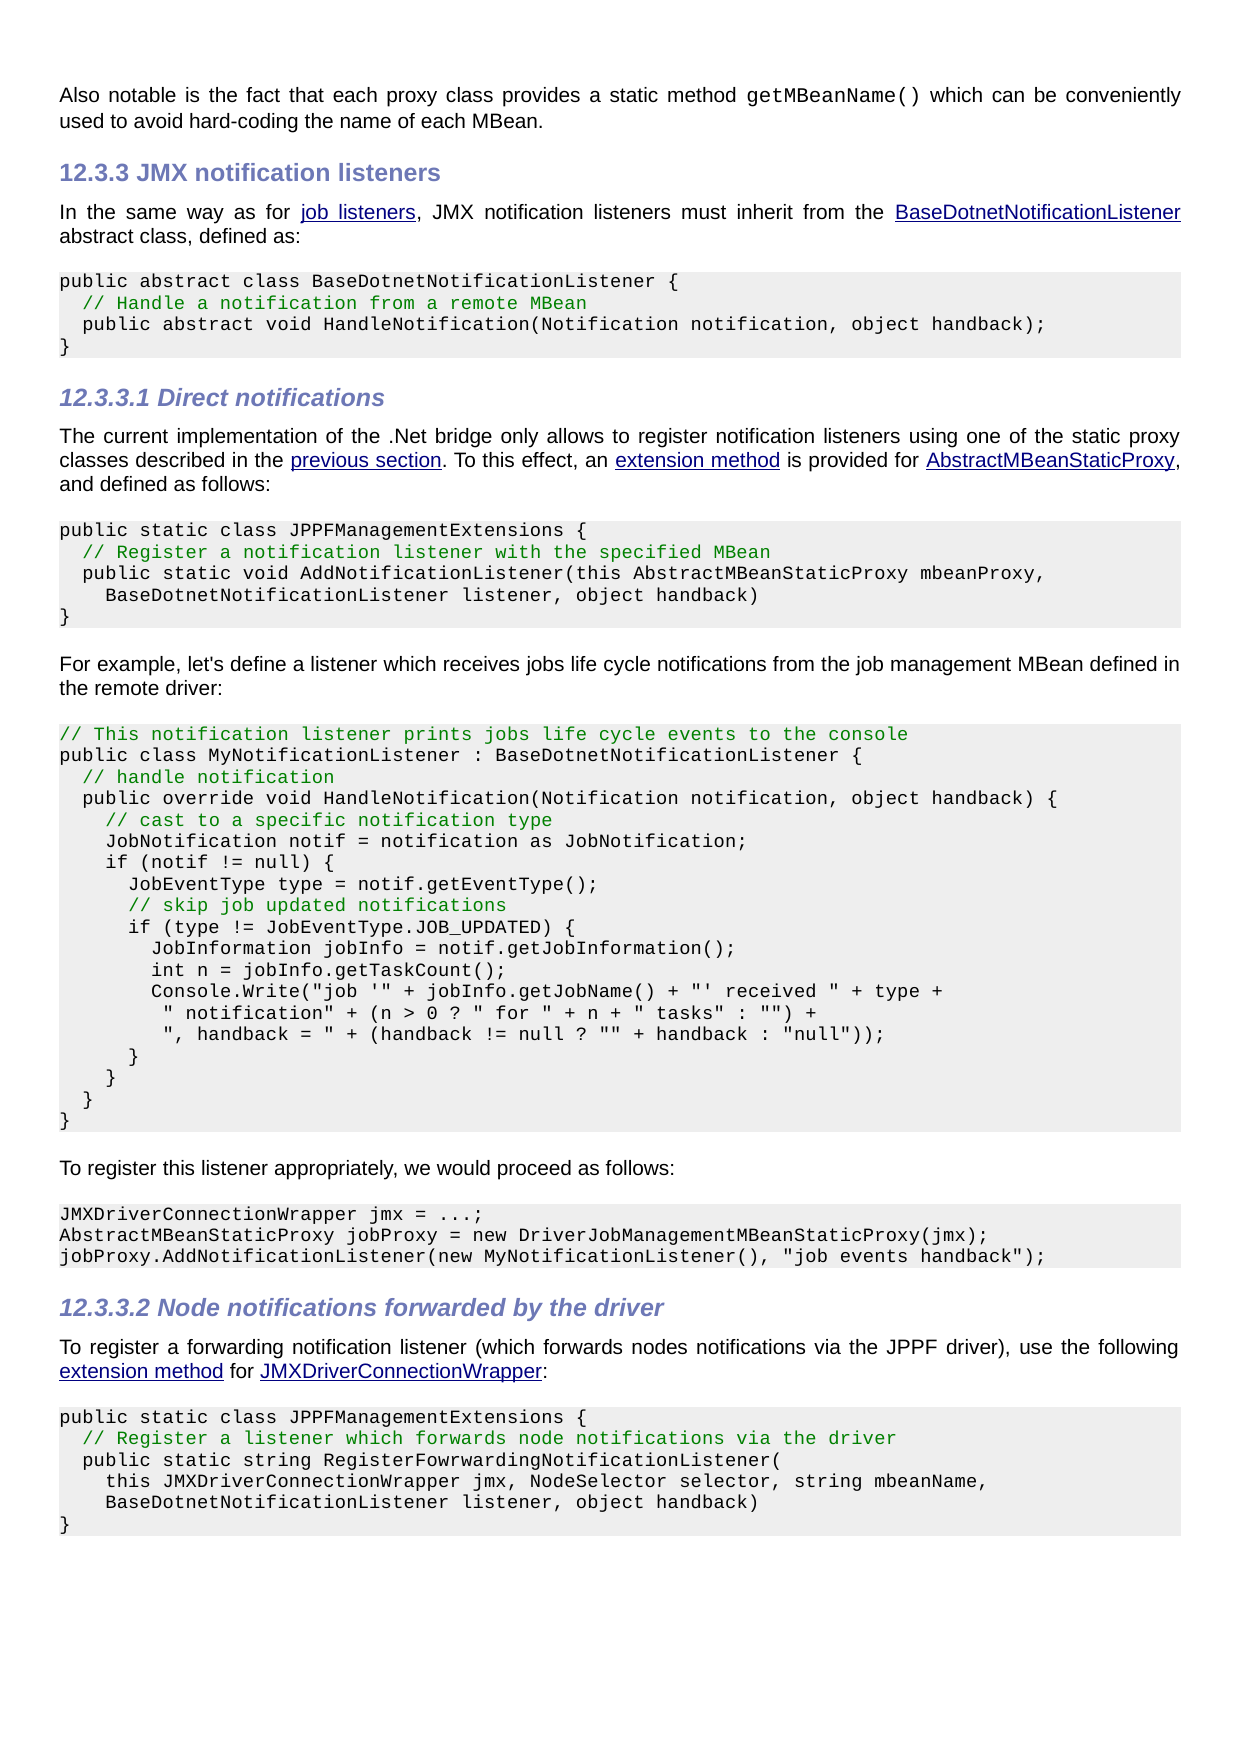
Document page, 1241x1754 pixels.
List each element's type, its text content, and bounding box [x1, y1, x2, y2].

text Also notable is the fact that each proxy class provides a static method getMBeanName() which can be conveniently used to avoid hard-coding the name of each MBean. [59, 83, 1181, 133]
subtitle Node notifications forwarded by the driver [59, 1293, 1181, 1322]
text } [59, 1067, 1181, 1089]
subtitle Direct notifications [59, 383, 1181, 412]
text // Register a listener which forwards node notifications via the driver [59, 1428, 1181, 1450]
text To register this listener appropriately, we would proceed as follows: [59, 1156, 1181, 1180]
text if (type != JobEventType.JOB_UPDATED) { [59, 917, 1181, 939]
text public static class JPPFManagementExtensions { [59, 521, 1181, 542]
text int n = jobInfo.getTaskCount(); [59, 960, 1181, 982]
text // Register a notification listener with the specified MBean [59, 542, 1181, 563]
text AbstractMBeanStaticProxy jobProxy = new DriverJobManagementMBeanStaticProxy(jmx); [59, 1225, 1181, 1247]
text } [59, 1110, 1181, 1132]
text public static string RegisterFowrwardingNotificationListener( [59, 1450, 1181, 1471]
text To register a forwarding notification listener (which forwards nodes notifications via the JPPF driver), use the following extension method for JMXDriverConnectionWrapper: [59, 1335, 1181, 1383]
text JobInformation jobInfo = notif.getJobInformation(); [59, 939, 1181, 960]
text ", handback = " + (handback != null ? "" + handback : "null")); [59, 1024, 1181, 1046]
text BaseDotnetNotificationListener listener, object handback) [59, 1493, 1181, 1514]
text } [59, 1089, 1181, 1110]
text BaseDotnetNotificationListener listener, object handback) [59, 585, 1181, 606]
text } [59, 336, 1181, 358]
text // skip job updated notifications [59, 896, 1181, 917]
text } [59, 606, 1181, 628]
text The current implementation of the .Net bridge only allows to register notification listeners using one of the static proxy classes described in the previous section. To this effect, an extension method is provided for AbstractMBeanStaticProxy, and defined as follows: [59, 424, 1181, 496]
text // This notification listener prints jobs life cycle events to the console [59, 724, 1181, 746]
text JMXDriverConnectionWrapper jmx = ...; [59, 1204, 1181, 1225]
text " notification" + (n > 0 ? " for " + n + " tasks" : "") + [59, 1003, 1181, 1024]
text public override void HandleNotification(Notification notification, object handback) { [59, 788, 1181, 810]
text // handle notification [59, 767, 1181, 788]
subtitle JMX notification listeners [59, 158, 1181, 187]
text } [59, 1046, 1181, 1067]
text jobProxy.AddNotificationListener(new MyNotificationListener(), "job events handback"); [59, 1247, 1181, 1268]
text } [59, 1514, 1181, 1536]
text this JMXDriverConnectionWrapper jmx, NodeSelector selector, string mbeanName, [59, 1471, 1181, 1493]
text Console.Write("job '" + jobInfo.getJobName() + "' received " + type + [59, 982, 1181, 1003]
text JobNotification notif = notification as JobNotification; [59, 831, 1181, 853]
text public class MyNotificationListener : BaseDotnetNotificationListener { [59, 746, 1181, 767]
text if (notif != null) { [59, 853, 1181, 874]
text // cast to a specific notification type [59, 810, 1181, 831]
text // Handle a notification from a remote MBean [59, 293, 1181, 315]
text For example, let's define a listener which receives jobs life cycle notifications from the job management MBean defined in the remote driver: [59, 652, 1181, 700]
text In the same way as for job listeners, JMX notification listeners must inherit from the BaseDotnetNotificationListener abstract class, defined as: [59, 200, 1181, 248]
text public static void AddNotificationListener(this AbstractMBeanStaticProxy mbeanProxy, [59, 563, 1181, 585]
text JobEventType type = notif.getEventType(); [59, 874, 1181, 896]
text public abstract class BaseDotnetNotificationListener { [59, 272, 1181, 293]
text public abstract void HandleNotification(Notification notification, object handback); [59, 315, 1181, 336]
text public static class JPPFManagementExtensions { [59, 1407, 1181, 1428]
